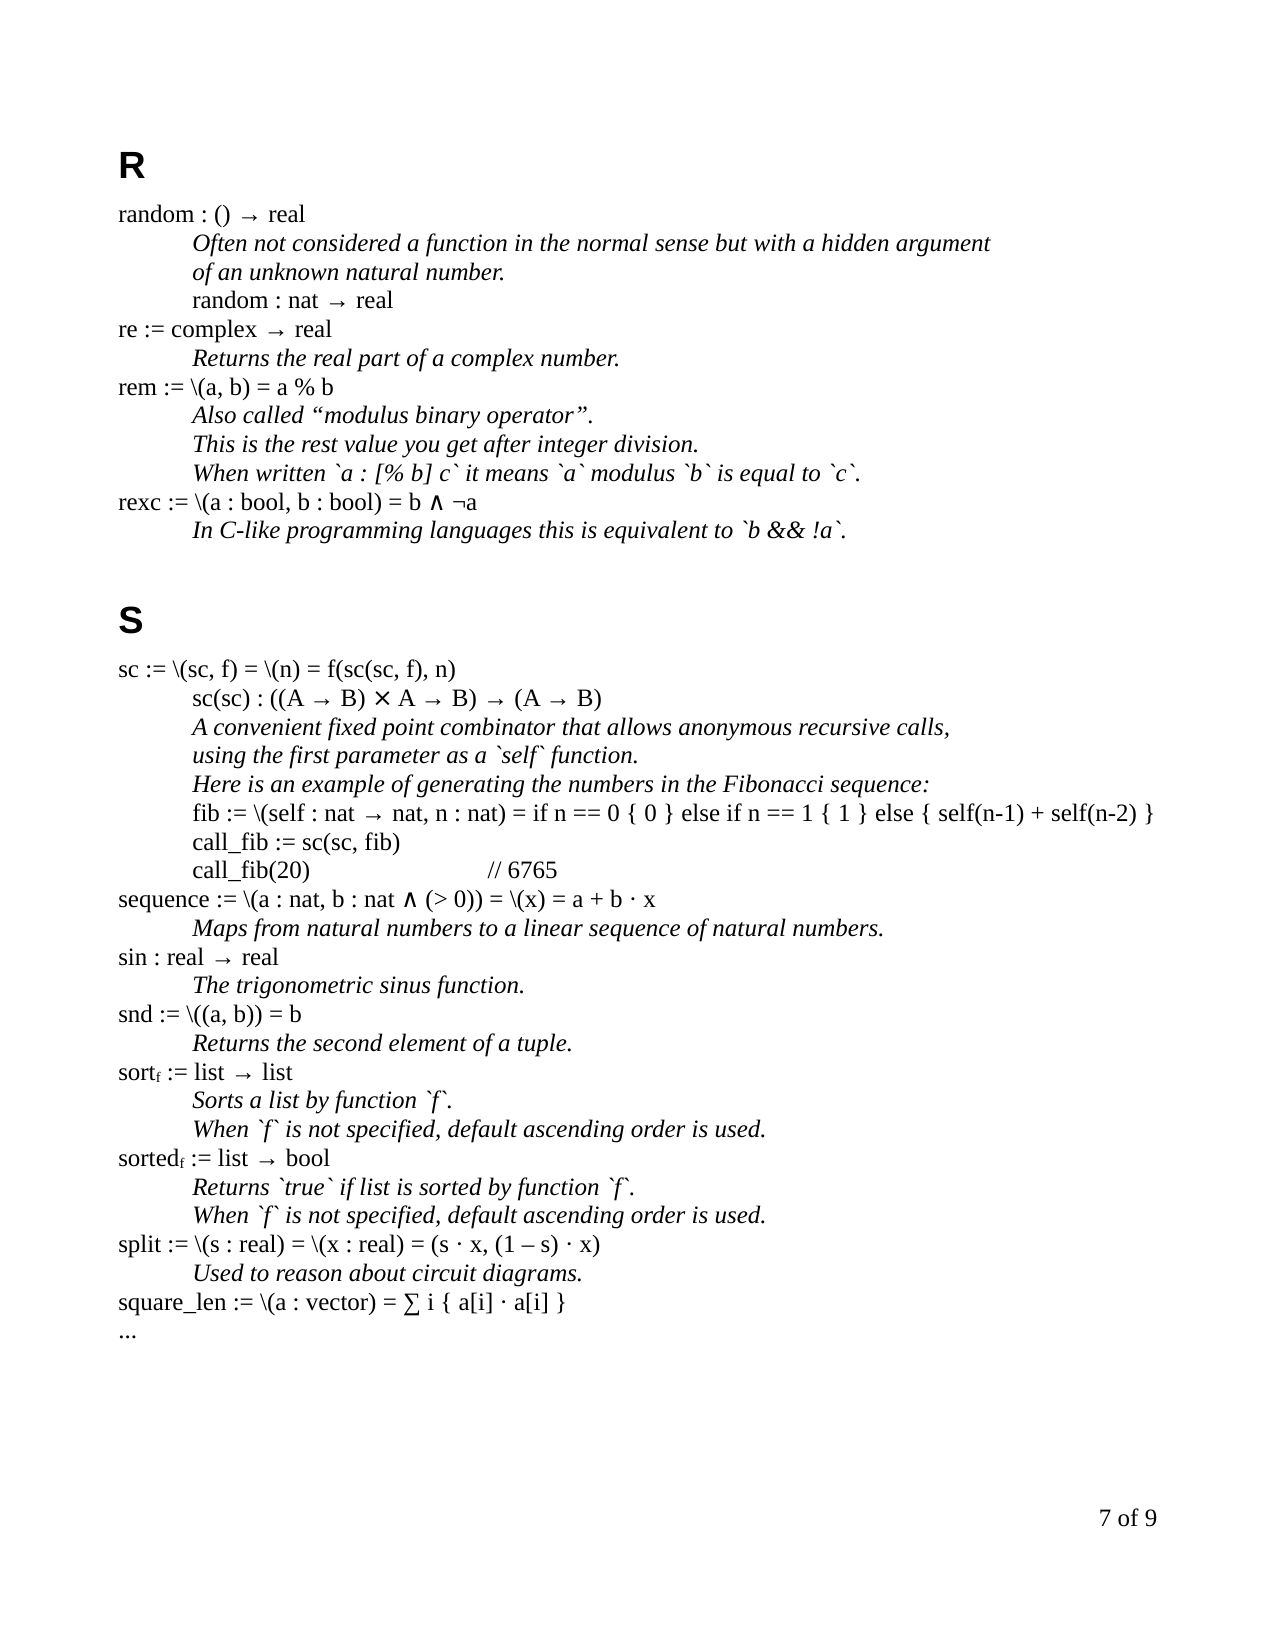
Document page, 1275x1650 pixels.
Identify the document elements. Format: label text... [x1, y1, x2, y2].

text When `f` is not specified, default ascending order is used. [118, 1114, 1157, 1143]
text The trigonometric sinus function. [118, 970, 1157, 999]
text re := complex → real [118, 314, 1157, 343]
text Often not considered a function in the normal sense but with a hidden argument [118, 228, 1157, 257]
text sequence := \(a : nat, b : nat ∧ (> 0)) = \(x) = a + b · x [118, 884, 1157, 913]
text When written `a : [% b] c` it means `a` modulus `b` is equal to `c`. [118, 458, 1157, 487]
text rexc := \(a : bool, b : bool) = b ∧ ¬a [118, 487, 1157, 516]
text split := \(s : real) = \(x : real) = (s · x, (1 – s) · x) [118, 1229, 1157, 1258]
text sc(sc) : ((A → B) ⨯ A → B) → (A → B) [118, 683, 1157, 712]
text snd := \((a, b)) = b [118, 999, 1157, 1028]
text Here is an example of generating the numbers in the Fibonacci sequence: [118, 769, 1157, 798]
text This is the rest value you get after integer division. [118, 429, 1157, 458]
text Used to reason about circuit diagrams. [118, 1258, 1157, 1287]
subtitle R [118, 143, 1157, 187]
text call_fib(20) // 6765 [118, 855, 1157, 884]
text Returns `true` if list is sorted by function `f`. [118, 1172, 1157, 1200]
text square_len := \(a : vector) = ∑ i { a[i] · a[i] } [118, 1287, 1157, 1315]
text When `f` is not specified, default ascending order is used. [118, 1200, 1157, 1229]
text In C-like programming languages this is equivalent to `b && !a`. [118, 516, 1157, 544]
text random : () → real [118, 199, 1157, 228]
text sortf := list → list [118, 1057, 1157, 1085]
text call_fib := sc(sc, fib) [118, 827, 1157, 855]
text sc := \(sc, f) = \(n) = f(sc(sc, f), n) [118, 654, 1157, 683]
text Maps from natural numbers to a linear sequence of natural numbers. [118, 913, 1157, 942]
text fib := \(self : nat → nat, n : nat) = if n == 0 { 0 } else if n == 1 { 1 } else { self(n-1) + self(n-2) } [118, 798, 1157, 827]
text of an unknown natural number. [118, 257, 1157, 286]
text sortedf := list → bool [118, 1143, 1157, 1172]
text Also called “modulus binary operator”. [118, 401, 1157, 429]
text Sorts a list by function `f`. [118, 1085, 1157, 1114]
text Returns the real part of a complex number. [118, 343, 1157, 372]
text using the first parameter as a `self` function. [118, 740, 1157, 769]
text rem := \(a, b) = a % b [118, 372, 1157, 401]
text Returns the second element of a tuple. [118, 1028, 1157, 1057]
text random : nat → real [118, 286, 1157, 314]
text ... [118, 1315, 1157, 1344]
subtitle S [118, 598, 1157, 642]
text sin : real → real [118, 942, 1157, 970]
text A convenient fixed point combinator that allows anonymous recursive calls, [118, 712, 1157, 740]
